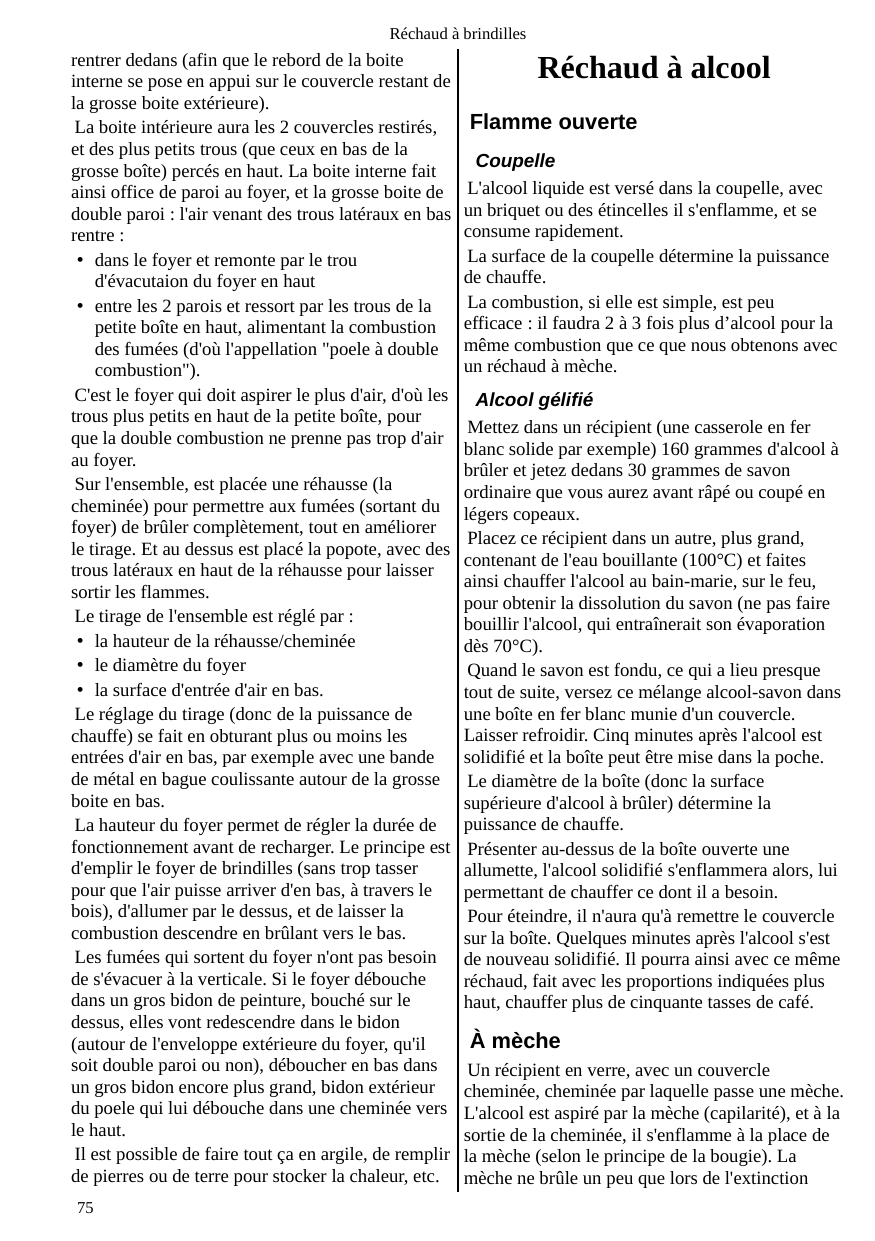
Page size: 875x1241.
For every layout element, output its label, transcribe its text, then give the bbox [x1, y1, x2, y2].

text Pour éteindre, il n'aura qu'à remettre le couvercle sur la boîte. Quelques minutes après l'alcool s'est de nouveau solidifié. Il pourra ainsi avec ce même réchaud, fait avec les proportions indiquées plus haut, chauffer plus de cinquante tasses de café. [463, 905, 844, 1013]
text L'alcool liquide est versé dans la coupelle, avec un briquet ou des étincelles il s'enflamme, et se consume rapidement. [463, 177, 844, 242]
text C'est le foyer qui doit aspirer le plus d'air, d'où les trous plus petits en haut de la petite boîte, pour que la double combustion ne prenne pas trop d'air au foyer. [71, 384, 452, 470]
list entre les 2 parois et ressort par les trous de la petite boîte en haut, alimentant la combustion des fumées (d'où l'appellation "poele à double combustion"). [77, 295, 452, 381]
list dans le foyer et remonte par le trou d'évacutaion du foyer en haut [77, 249, 452, 292]
subtitle Coupelle [475, 149, 844, 171]
subtitle Flamme ouverte [469, 109, 844, 134]
text Mettez dans un récipient (une casserole en fer blanc solide par exemple) 160 grammes d'alcool à brûler et jetez dedans 30 grammes de savon ordinaire que vous aurez avant râpé ou coupé en légers copeaux. [463, 416, 844, 524]
subtitle À mèche [469, 1028, 844, 1053]
list la hauteur de la réhausse/cheminée [77, 630, 452, 651]
text Quand le savon est fondu, ce qui a lieu presque tout de suite, versez ce mélange alcool-savon dans une boîte en fer blanc munie d'un couvercle. Laisser refroidir. Cinq minutes après l'alcool est solidifié et la boîte peut être mise dans la poche. [463, 659, 844, 767]
text La combustion, si elle est simple, est peu efficace : il faudra 2 à 3 fois plus d’alcool pour la même combustion que ce que nous obtenons avec un réchaud à mèche. [463, 291, 844, 377]
text Les fumées qui sortent du foyer n'ont pas besoin de s'évacuer à la verticale. Si le foyer débouche dans un gros bidon de peinture, bouché sur le dessus, elles vont redescendre dans le bidon (autour de l'enveloppe extérieure du foyer, qu'il soit double paroi ou non), déboucher en bas dans un gros bidon encore plus grand, bidon extérieur du poele qui lui débouche dans une cheminée vers le haut. [71, 946, 452, 1140]
list la surface d'entrée d'air en bas. [77, 679, 452, 700]
text Un récipient en verre, avec un couvercle cheminée, cheminée par laquelle passe une mèche. L'alcool est aspiré par la mèche (capilarité), et à la sortie de la cheminée, il s'enflamme à la place de la mèche (selon le principe de la bougie). La mèche ne brûle un peu que lors de l'extinction [463, 1059, 844, 1188]
text Le tirage de l'ensemble est réglé par : [71, 605, 452, 627]
text Le diamètre de la boîte (donc la surface supérieure d'alcool à brûler) détermine la puissance de chauffe. [463, 770, 844, 835]
text La surface de la coupelle détermine la puissance de chauffe. [463, 244, 844, 288]
text La hauteur du foyer permet de régler la durée de fonctionnement avant de recharger. Le principe est d'emplir le foyer de brindilles (sans trop tasser pour que l'air puisse arriver d'en bas, à travers le bois), d'allumer par le dessus, et de laisser la combustion descendre en brûlant vers le bas. [71, 814, 452, 943]
subtitle Réchaud à alcool [463, 49, 844, 86]
subtitle Alcool gélifié [475, 388, 844, 410]
text Présenter au-dessus de la boîte ouverte une allumette, l'alcool solidifié s'enflammera alors, lui permettant de chauffer ce dont il a besoin. [463, 838, 844, 902]
text Sur l'ensemble, est placée une réhausse (la cheminée) pour permettre aux fumées (sortant du foyer) de brûler complètement, tout en améliorer le tirage. Et au dessus est placé la popote, avec des trous latéraux en haut de la réhausse pour laisser sortir les flammes. [71, 473, 452, 602]
list le diamètre du foyer [77, 654, 452, 676]
text La boite intérieure aura les 2 couvercles restirés, et des plus petits trous (que ceux en bas de la grosse boîte) percés en haut. La boite interne fait ainsi office de paroi au foyer, et la grosse boite de double paroi : l'air venant des trous latéraux en bas rentre : [71, 116, 452, 246]
text Le réglage du tirage (donc de la puissance de chauffe) se fait en obturant plus ou moins les entrées d'air en bas, par exemple avec une bande de métal en bague coulissante autour de la grosse boite en bas. [71, 703, 452, 811]
text Il est possible de faire tout ça en argile, de remplir de pierres ou de terre pour stocker la chaleur, etc. [71, 1143, 452, 1186]
text Placez ce récipient dans un autre, plus grand, contenant de l'eau bouillante (100°C) et faites ainsi chauffer l'alcool au bain-marie, sur le feu, pour obtenir la dissolution du savon (ne pas faire bouillir l'alcool, qui entraînerait son évaporation dès 70°C). [463, 527, 844, 656]
text rentrer dedans (afin que le rebord de la boite interne se pose en appui sur le couvercle restant de la grosse boite extérieure). [71, 49, 452, 113]
